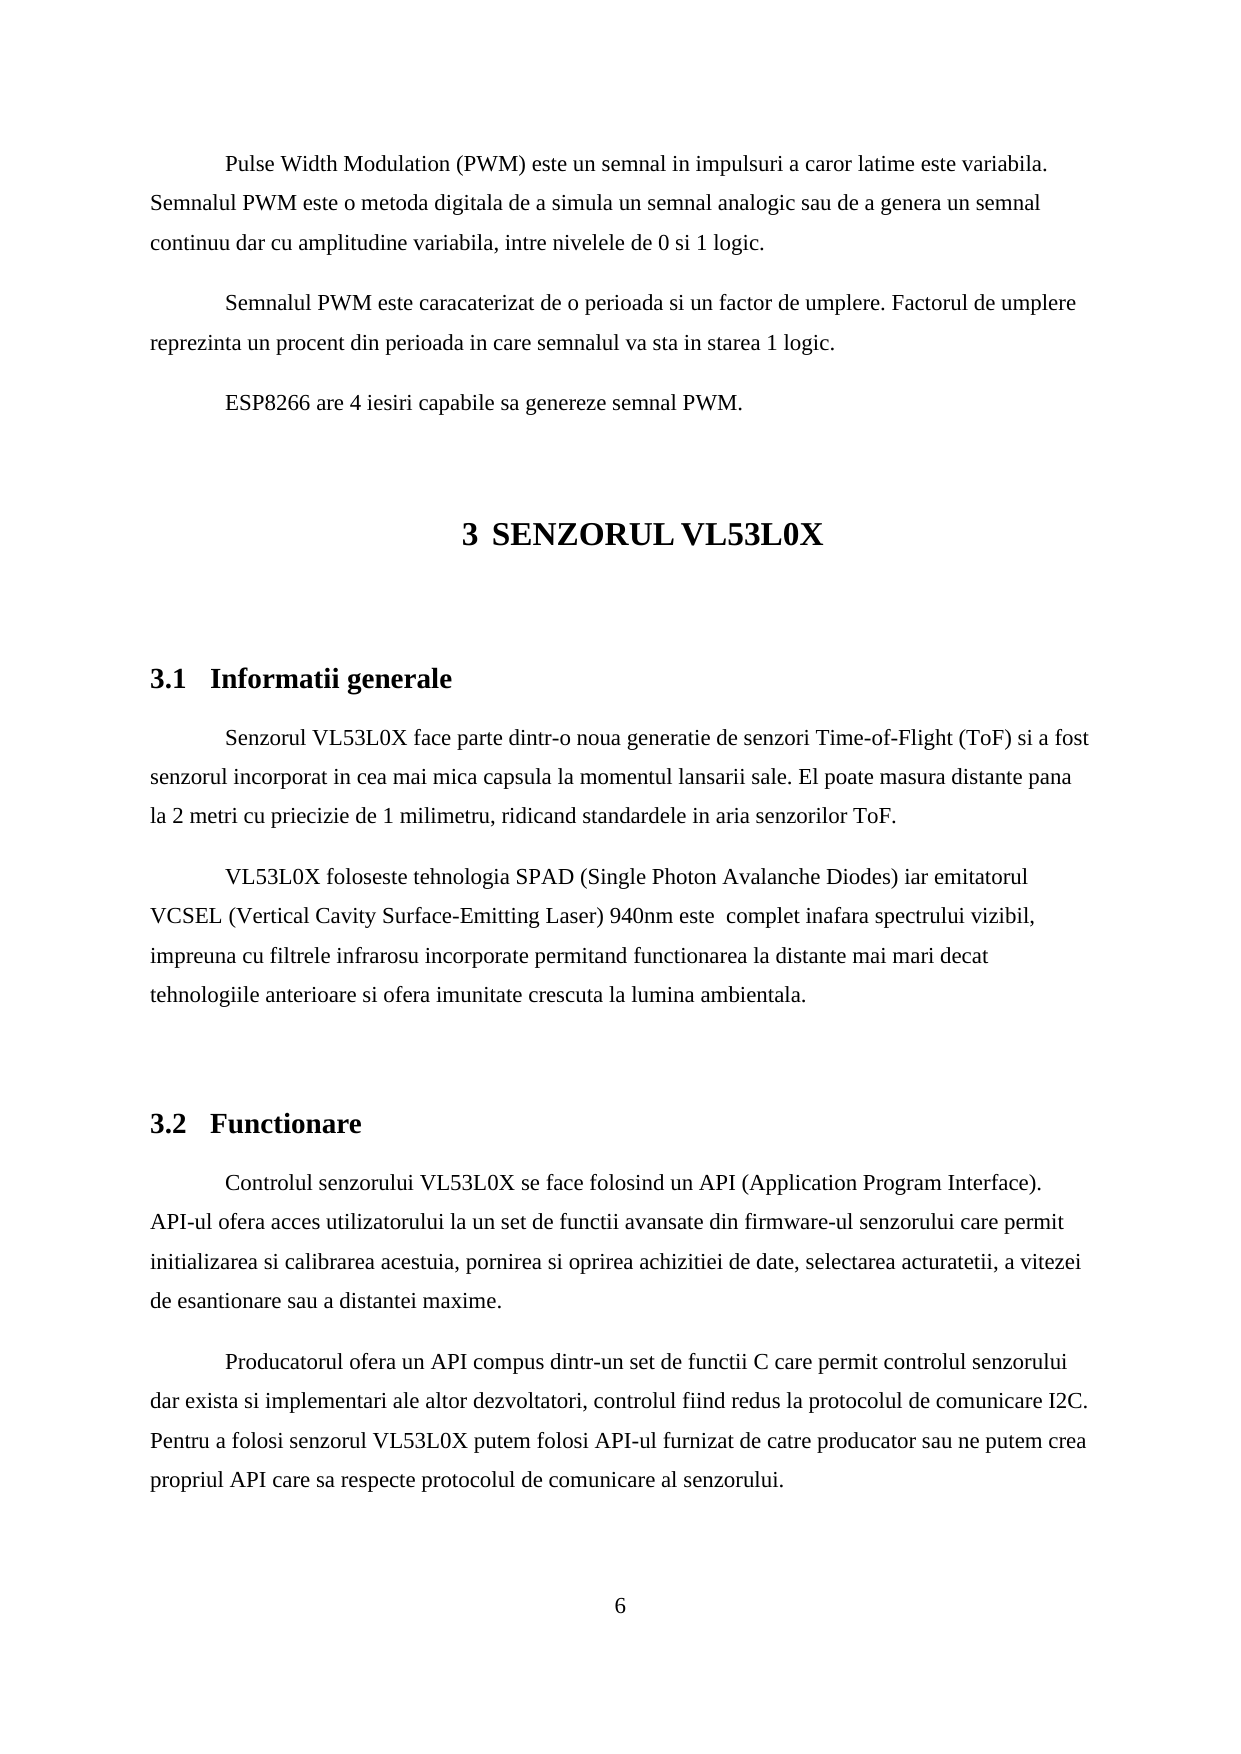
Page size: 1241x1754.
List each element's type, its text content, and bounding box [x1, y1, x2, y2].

text Semnalul PWM este caracaterizat de o perioada si un factor de umplere. Factorul de umplere reprezinta un procent din perioada in care semnalul va sta in starea 1 logic. [150, 289, 1090, 355]
text VL53L0X foloseste tehnologia SPAD (Single Photon Avalanche Diodes) iar emitatorul VCSEL (Vertical Cavity Surface-Emitting Laser) 940nm este complet inafara spectrului vizibil, impreuna cu filtrele infrarosu incorporate permitand functionarea la distante mai mari decat tehnologiile anterioare si ofera imunitate crescuta la lumina ambientala. [150, 863, 1090, 1008]
subtitle SENZORUL VL53L0X [195, 514, 1090, 552]
text Pulse Width Modulation (PWM) este un semnal in impulsuri a caror latime este variabila. Semnalul PWM este o metoda digitala de a simula un semnal analogic sau de a genera un semnal continuu dar cu amplitudine variabila, intre nivelele de 0 si 1 logic. [150, 150, 1090, 255]
text ESP8266 are 4 iesiri capabile sa genereze semnal PWM. [150, 389, 1090, 415]
text Producatorul ofera un API compus dintr-un set de functii C care permit controlul senzorului dar exista si implementari ale altor dezvoltatori, controlul fiind redus la protocolul de comunicare I2C. Pentru a folosi senzorul VL53L0X putem folosi API-ul furnizat de catre producator sau ne putem crea propriul API care sa respecte protocolul de comunicare al senzorului. [150, 1348, 1090, 1492]
text Senzorul VL53L0X face parte dintr-o noua generatie de senzori Time-of-Flight (ToF) si a fost senzorul incorporat in cea mai mica capsula la momentul lansarii sale. El poate masura distante pana la 2 metri cu priecizie de 1 milimetru, ridicand standardele in aria senzorilor ToF. [150, 724, 1090, 829]
subtitle Informatii generale [150, 661, 1090, 694]
text Controlul senzorului VL53L0X se face folosind un API (Application Program Interface). API-ul ofera acces utilizatorului la un set de functii avansate din firmware-ul senzorului care permit initializarea si calibrarea acestuia, pornirea si oprirea achizitiei de date, selectarea acturatetii, a vitezei de esantionare sau a distantei maxime. [150, 1169, 1090, 1314]
subtitle Functionare [150, 1106, 1090, 1140]
